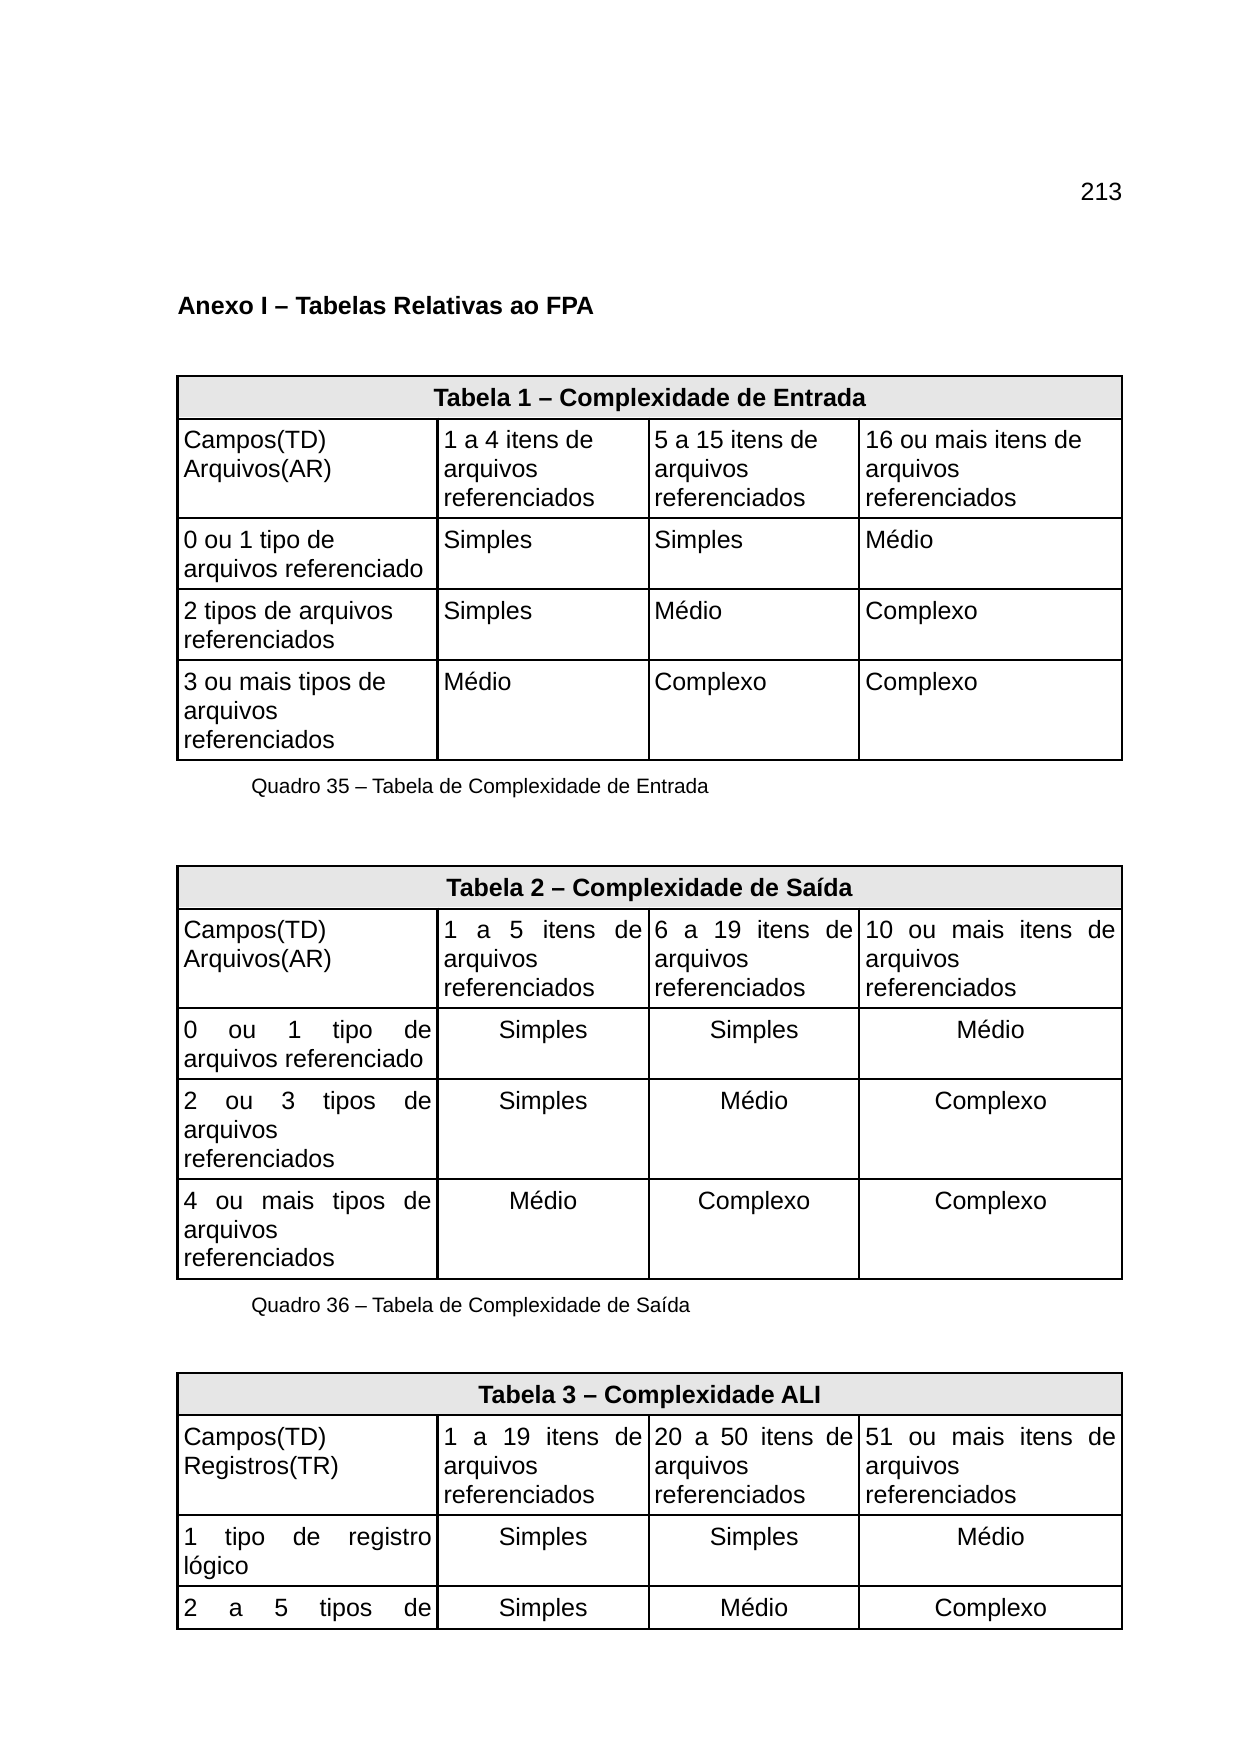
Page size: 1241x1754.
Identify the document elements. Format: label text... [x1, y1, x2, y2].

table_cell Complexo [860, 1180, 1121, 1278]
table_cell Campos(TD) Registros(TR) [179, 1416, 436, 1514]
table_cell Simples [650, 1516, 858, 1585]
table_cell Simples [650, 1009, 858, 1078]
table_cell Complexo [860, 1587, 1121, 1627]
table_cell 2 tipos de arquivos referenciados [179, 590, 436, 659]
table_cell Campos(TD) Arquivos(AR) [179, 420, 436, 517]
table_cell Complexo [650, 661, 858, 759]
table_cell Médio [439, 1180, 648, 1278]
table_cell Simples [439, 1009, 648, 1078]
table_header Tabela 2 – Complexidade de Saída [179, 867, 1121, 907]
table_cell Médio [650, 1080, 858, 1178]
table_cell Simples [439, 519, 648, 588]
table_cell 0 ou 1 tipo de arquivos referenciado [179, 1009, 436, 1078]
table_cell Complexo [860, 661, 1121, 759]
text Quadro 36 – Tabela de Complexidade de Saída [177, 1292, 1122, 1316]
table_cell 3 ou mais tipos de arquivos referenciados [179, 661, 436, 759]
table_cell Médio [860, 519, 1121, 588]
table_cell 2 a 5 tipos de [179, 1587, 436, 1627]
table_cell 6 a 19 itens de arquivos referenciados [650, 910, 858, 1007]
table_cell 5 a 15 itens de arquivos referenciados [650, 420, 858, 517]
table_cell Simples [650, 519, 858, 588]
table_cell Simples [439, 1516, 648, 1585]
table_cell 0 ou 1 tipo de arquivos referenciado [179, 519, 436, 588]
table_cell 1 a 19 itens de arquivos referenciados [439, 1416, 648, 1514]
table_cell Simples [439, 590, 648, 659]
table_cell Complexo [650, 1180, 858, 1278]
table_cell 16 ou mais itens de arquivos referenciados [860, 420, 1121, 517]
table_cell Simples [439, 1080, 648, 1178]
table_cell Médio [439, 661, 648, 759]
subtitle Anexo I – Tabelas Relativas ao FPA [177, 291, 1122, 319]
table_cell 2 ou 3 tipos de arquivos referenciados [179, 1080, 436, 1178]
table_cell 1 tipo de registro lógico [179, 1516, 436, 1585]
table_cell 1 a 4 itens de arquivos referenciados [439, 420, 648, 517]
table_header Tabela 3 – Complexidade ALI [179, 1374, 1121, 1414]
table_cell Médio [860, 1009, 1121, 1078]
table_cell Médio [650, 590, 858, 659]
table_header Tabela 1 – Complexidade de Entrada [179, 377, 1121, 417]
table_cell 51 ou mais itens de arquivos referenciados [860, 1416, 1121, 1514]
table_cell Médio [860, 1516, 1121, 1585]
table_cell 20 a 50 itens de arquivos referenciados [650, 1416, 858, 1514]
table_cell Simples [439, 1587, 648, 1627]
table_cell Complexo [860, 590, 1121, 659]
table_cell 1 a 5 itens de arquivos referenciados [439, 910, 648, 1007]
table_cell Médio [650, 1587, 858, 1627]
table_cell 4 ou mais tipos de arquivos referenciados [179, 1180, 436, 1278]
table_cell Campos(TD) Arquivos(AR) [179, 910, 436, 1007]
text Quadro 35 – Tabela de Complexidade de Entrada [177, 774, 1122, 798]
table_cell 10 ou mais itens de arquivos referenciados [860, 910, 1121, 1007]
table_cell Complexo [860, 1080, 1121, 1178]
